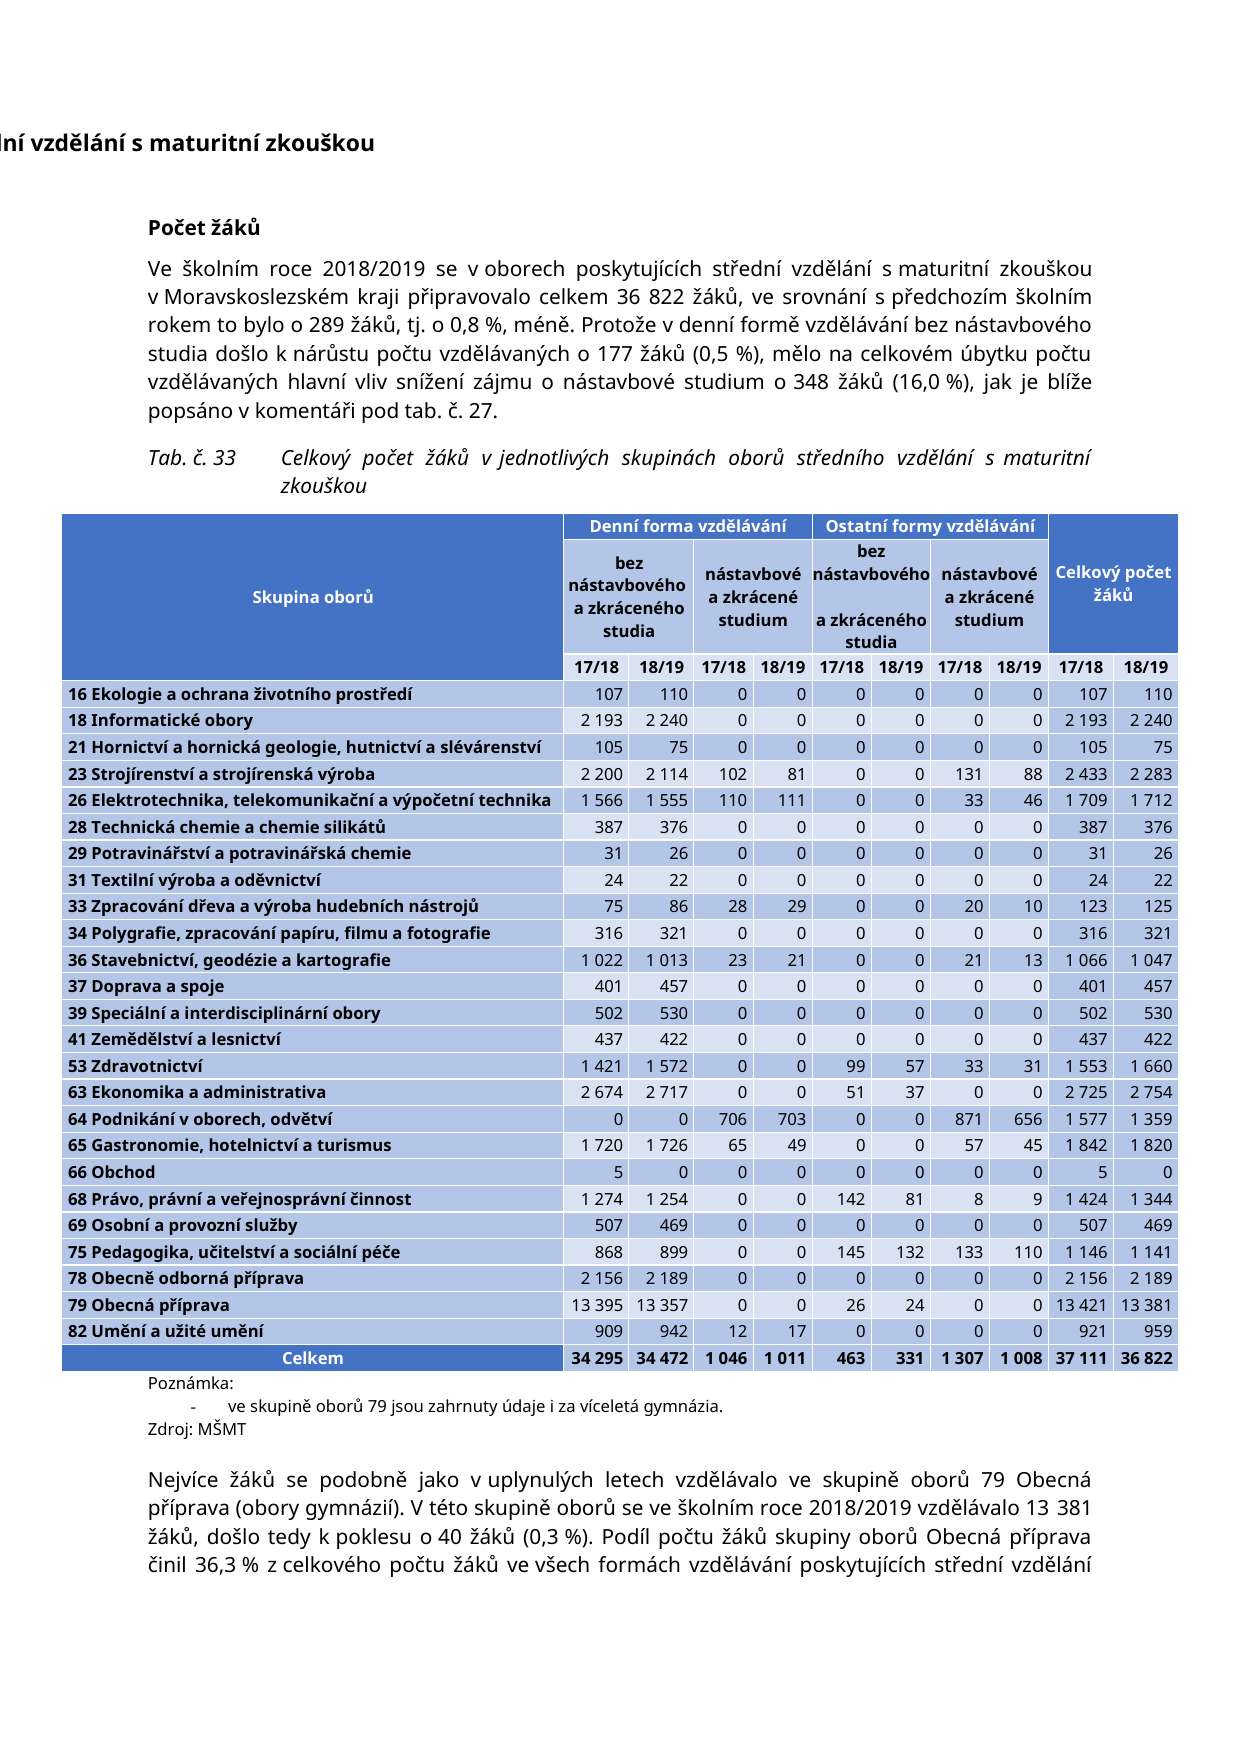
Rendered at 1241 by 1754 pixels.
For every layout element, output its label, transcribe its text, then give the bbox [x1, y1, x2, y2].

table_cell 530 [629, 1000, 693, 1025]
table_cell 39 Speciální a interdisciplinární obory [62, 1000, 563, 1025]
table_cell bez nástavbového a zkráceného studia [564, 540, 693, 653]
table_cell 26 [1114, 841, 1178, 866]
table_cell 26 [813, 1292, 871, 1318]
table_cell 0 [990, 920, 1048, 946]
table_cell 0 [694, 681, 753, 707]
table_cell 2 189 [629, 1266, 693, 1291]
table_cell 0 [813, 1106, 871, 1132]
table_cell 0 [694, 1080, 753, 1105]
text Zdroj: MŠMT [148, 1417, 1092, 1440]
table_cell 0 [990, 1000, 1048, 1025]
table_cell 1 720 [564, 1133, 628, 1158]
table_cell 0 [813, 708, 871, 733]
table_cell 1 553 [1049, 1053, 1113, 1078]
table_cell 0 [694, 734, 753, 760]
table_cell 0 [931, 734, 989, 760]
table_cell 2 200 [564, 761, 628, 786]
table_cell 376 [1114, 814, 1178, 839]
table_cell 376 [629, 814, 693, 839]
table_cell 18/19 [872, 655, 930, 680]
table_cell 0 [754, 708, 812, 733]
table_cell 0 [931, 708, 989, 733]
table_cell 0 [990, 814, 1048, 839]
table_cell 0 [629, 1106, 693, 1132]
table_cell 81 [872, 1186, 930, 1211]
table_cell 0 [754, 841, 812, 866]
table_cell 1 424 [1049, 1186, 1113, 1211]
table_cell 21 Hornictví a hornická geologie, hutnictví a slévárenství [62, 734, 563, 760]
table_cell 22 [629, 867, 693, 893]
table_cell 49 [754, 1133, 812, 1158]
table_cell 316 [564, 920, 628, 946]
table_cell 0 [931, 841, 989, 866]
table_cell 0 [872, 734, 930, 760]
table_cell 0 [813, 1159, 871, 1185]
table_cell 0 [813, 841, 871, 866]
table_cell 18/19 [1114, 655, 1178, 680]
table_cell 0 [754, 1186, 812, 1211]
table_cell 507 [564, 1213, 628, 1238]
table_cell 2 717 [629, 1080, 693, 1105]
table_cell 28 [694, 894, 753, 919]
table_cell 0 [813, 973, 871, 999]
table_header Denní forma vzdělávání [564, 514, 812, 539]
table_cell 942 [629, 1319, 693, 1344]
table_cell 469 [1114, 1213, 1178, 1238]
table_cell 0 [754, 681, 812, 707]
table_cell 0 [990, 1080, 1048, 1105]
table_cell 0 [754, 1292, 812, 1318]
table_cell 110 [629, 681, 693, 707]
table_cell 17/18 [564, 655, 628, 680]
table_cell 0 [754, 1266, 812, 1291]
table_cell 131 [931, 761, 989, 786]
table_cell 0 [990, 1292, 1048, 1318]
table_cell 0 [872, 1213, 930, 1238]
table_cell 33 Zpracování dřeva a výroba hudebních nástrojů [62, 894, 563, 919]
table_cell 1 254 [629, 1186, 693, 1211]
table_cell 1 660 [1114, 1053, 1178, 1078]
table_cell 41 Zemědělství a lesnictví [62, 1026, 563, 1052]
table_cell 387 [564, 814, 628, 839]
table_cell 81 [754, 761, 812, 786]
table_cell 0 [931, 920, 989, 946]
table_cell 37 [872, 1080, 930, 1105]
table_cell 0 [694, 1053, 753, 1078]
table_cell 1 146 [1049, 1239, 1113, 1264]
table_cell 75 Pedagogika, učitelství a sociální péče [62, 1239, 563, 1264]
table_cell 0 [813, 1133, 871, 1158]
table_cell 28 Technická chemie a chemie silikátů [62, 814, 563, 839]
table_cell 321 [629, 920, 693, 946]
table_cell 1 307 [931, 1345, 989, 1371]
table_cell 0 [990, 973, 1048, 999]
table_cell 75 [629, 734, 693, 760]
table_cell 1 577 [1049, 1106, 1113, 1132]
table_cell 36 Stavebnictví, geodézie a kartografie [62, 947, 563, 972]
table_cell 1 359 [1114, 1106, 1178, 1132]
table_cell 17/18 [931, 655, 989, 680]
table_cell 502 [564, 1000, 628, 1025]
table_cell 0 [754, 1053, 812, 1078]
table_cell 0 [694, 1159, 753, 1185]
table_cell 123 [1049, 894, 1113, 919]
table_cell 0 [813, 1266, 871, 1291]
table_cell 13 395 [564, 1292, 628, 1318]
table_cell 2 433 [1049, 761, 1113, 786]
table_cell 909 [564, 1319, 628, 1344]
table_cell 26 [629, 841, 693, 866]
table_cell 1 566 [564, 788, 628, 813]
table_cell Celkem [62, 1345, 563, 1371]
table_cell 0 [694, 920, 753, 946]
table_cell 502 [1049, 1000, 1113, 1025]
table_cell 111 [754, 788, 812, 813]
table_cell 69 Osobní a provozní služby [62, 1213, 563, 1238]
table_cell 2 114 [629, 761, 693, 786]
table_cell 2 189 [1114, 1266, 1178, 1291]
table_cell 0 [990, 734, 1048, 760]
table_cell 0 [813, 788, 871, 813]
table_cell 0 [872, 894, 930, 919]
table_cell 12 [694, 1319, 753, 1344]
table_cell 0 [754, 1026, 812, 1052]
text Ve školním roce 2018/2019 se v oborech poskytujících střední vzdělání s maturitní zkouškou v Moravskoslezském kraji připravovalo celkem 36 822 žáků, ve srovnání s předchozím školním rokem to bylo o 289 žáků, tj. o 0,8 %, méně. Protože v denní formě vzdělávání bez nástavbového studia došlo k nárůstu počtu vzdělávaných o 177 žáků (0,5 %), mělo na celkovém úbytku počtu vzdělávaných hlavní vliv snížení zájmu o nástavbové studium o 348 žáků (16,0 %), jak je blíže popsáno v komentáři pod tab. č. 27. [148, 254, 1092, 424]
table_cell 0 [872, 920, 930, 946]
table_cell 21 [931, 947, 989, 972]
table_cell 31 Textilní výroba a oděvnictví [62, 867, 563, 893]
table_cell 53 Zdravotnictví [62, 1053, 563, 1078]
table_cell 99 [813, 1053, 871, 1078]
table_cell 0 [872, 947, 930, 972]
table_cell 2 674 [564, 1080, 628, 1105]
table_cell 2 240 [1114, 708, 1178, 733]
table_cell 23 [694, 947, 753, 972]
table_cell 0 [990, 867, 1048, 893]
text Počet žáků [148, 213, 1092, 241]
table_cell nástavbové a zkrácené studium [694, 540, 812, 653]
table_cell 868 [564, 1239, 628, 1264]
table_cell 13 [990, 947, 1048, 972]
table_cell 105 [564, 734, 628, 760]
table_cell 33 [931, 788, 989, 813]
table_cell 0 [872, 1026, 930, 1052]
table_cell 31 [564, 841, 628, 866]
table_cell 45 [990, 1133, 1048, 1158]
table_cell 0 [754, 1239, 812, 1264]
table_cell 0 [694, 708, 753, 733]
table_cell 0 [931, 1159, 989, 1185]
table_cell 656 [990, 1106, 1048, 1132]
table_cell 0 [872, 867, 930, 893]
table_cell 0 [990, 708, 1048, 733]
table_cell 0 [872, 1000, 930, 1025]
table_cell 16 Ekologie a ochrana životního prostředí [62, 681, 563, 707]
table_cell 0 [813, 920, 871, 946]
table_cell 0 [754, 920, 812, 946]
table_cell 34 295 [564, 1345, 628, 1371]
table_cell 24 [1049, 867, 1113, 893]
table_cell 0 [931, 1266, 989, 1291]
table_cell 0 [872, 1133, 930, 1158]
table_cell 0 [931, 1292, 989, 1318]
table_cell 0 [813, 1000, 871, 1025]
table_cell 1 066 [1049, 947, 1113, 972]
table_cell 75 [564, 894, 628, 919]
table_cell 1 274 [564, 1186, 628, 1211]
table_cell 0 [931, 1319, 989, 1344]
table_cell 0 [813, 894, 871, 919]
table_cell bez nástavbového a zkráceného studia [813, 540, 930, 653]
table_cell 2 754 [1114, 1080, 1178, 1105]
table_cell 0 [694, 1186, 753, 1211]
table_cell 437 [1049, 1026, 1113, 1052]
text Poznámka: [148, 1372, 1092, 1394]
table_cell 24 [872, 1292, 930, 1318]
table_cell 0 [754, 734, 812, 760]
table_cell 0 [694, 1292, 753, 1318]
table_cell 0 [813, 947, 871, 972]
table_cell 133 [931, 1239, 989, 1264]
table_cell 125 [1114, 894, 1178, 919]
table_cell 8 [931, 1186, 989, 1211]
table_cell 18/19 [629, 655, 693, 680]
table_cell 1 726 [629, 1133, 693, 1158]
list Celkový počet žáků v jednotlivých skupinách oborů středního vzdělání s maturitní zkouškou [148, 443, 1092, 500]
table_cell 530 [1114, 1000, 1178, 1025]
table_cell 1 555 [629, 788, 693, 813]
table_cell 0 [694, 1213, 753, 1238]
table_cell 2 156 [564, 1266, 628, 1291]
table_cell 0 [813, 1319, 871, 1344]
table_cell 0 [872, 1319, 930, 1344]
table_cell 0 [931, 681, 989, 707]
table_cell 1 820 [1114, 1133, 1178, 1158]
table_cell 107 [1049, 681, 1113, 707]
table_cell 0 [872, 1266, 930, 1291]
table_cell 0 [694, 1026, 753, 1052]
table_cell 2 725 [1049, 1080, 1113, 1105]
table_cell 78 Obecně odborná příprava [62, 1266, 563, 1291]
table_cell 13 381 [1114, 1292, 1178, 1318]
table_cell 64 Podnikání v oborech, odvětví [62, 1106, 563, 1132]
table_cell 24 [564, 867, 628, 893]
table_cell 0 [872, 1159, 930, 1185]
table_cell 31 [990, 1053, 1048, 1078]
table_cell 65 Gastronomie, hotelnictví a turismus [62, 1133, 563, 1158]
table_cell 110 [1114, 681, 1178, 707]
table_cell 1 046 [694, 1345, 753, 1371]
table_cell 23 Strojírenství a strojírenská výroba [62, 761, 563, 786]
table_cell 0 [931, 1080, 989, 1105]
table_cell 75 [1114, 734, 1178, 760]
table_cell 57 [931, 1133, 989, 1158]
table_cell 2 193 [564, 708, 628, 733]
table_cell 0 [813, 734, 871, 760]
table_cell 0 [813, 1213, 871, 1238]
table_cell 1 572 [629, 1053, 693, 1078]
table_cell 1 344 [1114, 1186, 1178, 1211]
table_cell 29 Potravinářství a potravinářská chemie [62, 841, 563, 866]
table_cell 0 [931, 867, 989, 893]
table_cell 0 [629, 1159, 693, 1185]
table_cell 401 [564, 973, 628, 999]
table_cell 0 [813, 867, 871, 893]
table_cell 10 [990, 894, 1048, 919]
table_cell 65 [694, 1133, 753, 1158]
table_cell 21 [754, 947, 812, 972]
subtitle Střední vzdělání s maturitní zkouškou [0, 127, 1092, 158]
table_cell 0 [931, 973, 989, 999]
table_cell 387 [1049, 814, 1113, 839]
table_cell 0 [694, 1000, 753, 1025]
table_cell 0 [990, 1266, 1048, 1291]
table_cell 0 [754, 867, 812, 893]
table_cell 0 [1114, 1159, 1178, 1185]
table_cell 18/19 [990, 655, 1048, 680]
table_cell 0 [754, 1159, 812, 1185]
table_cell 1 011 [754, 1345, 812, 1371]
table_cell 871 [931, 1106, 989, 1132]
table_cell 68 Právo, právní a veřejnosprávní činnost [62, 1186, 563, 1211]
table_cell 0 [990, 681, 1048, 707]
table_cell 5 [564, 1159, 628, 1185]
table_cell 0 [990, 1026, 1048, 1052]
table_cell 316 [1049, 920, 1113, 946]
table_cell nástavbové a zkrácené studium [931, 540, 1048, 653]
table_cell 0 [872, 841, 930, 866]
table_cell 17/18 [1049, 655, 1113, 680]
table_cell 63 Ekonomika a administrativa [62, 1080, 563, 1105]
table_cell 0 [990, 1319, 1048, 1344]
table_cell 401 [1049, 973, 1113, 999]
table_cell 0 [813, 681, 871, 707]
table_cell 0 [872, 814, 930, 839]
table_cell 703 [754, 1106, 812, 1132]
table_cell 1 712 [1114, 788, 1178, 813]
table_cell 0 [872, 681, 930, 707]
table_cell 1 008 [990, 1345, 1048, 1371]
table_cell 17 [754, 1319, 812, 1344]
table_cell 2 156 [1049, 1266, 1113, 1291]
table_cell 82 Umění a užité umění [62, 1319, 563, 1344]
table_cell 1 842 [1049, 1133, 1113, 1158]
table_cell 107 [564, 681, 628, 707]
table_cell 0 [872, 973, 930, 999]
table_cell 0 [872, 788, 930, 813]
table_cell 22 [1114, 867, 1178, 893]
table_cell 1 141 [1114, 1239, 1178, 1264]
table_cell 142 [813, 1186, 871, 1211]
table_cell 0 [754, 1213, 812, 1238]
table_cell 899 [629, 1239, 693, 1264]
table_cell 422 [1114, 1026, 1178, 1052]
table_cell 2 283 [1114, 761, 1178, 786]
table_cell 1 013 [629, 947, 693, 972]
table_cell 132 [872, 1239, 930, 1264]
table_cell 51 [813, 1080, 871, 1105]
table_cell 0 [990, 1213, 1048, 1238]
table_cell 0 [754, 1080, 812, 1105]
table_cell 0 [931, 1000, 989, 1025]
table_cell 0 [990, 841, 1048, 866]
table_cell 0 [754, 814, 812, 839]
table_cell 0 [931, 1213, 989, 1238]
table_cell 1 047 [1114, 947, 1178, 972]
table_cell 921 [1049, 1319, 1113, 1344]
table_cell 33 [931, 1053, 989, 1078]
table_cell 31 [1049, 841, 1113, 866]
table_header Celkový počet žáků [1049, 514, 1178, 653]
list ve skupině oborů 79 jsou zahrnuty údaje i za víceletá gymnázia. [190, 1394, 1092, 1417]
table_cell 2 240 [629, 708, 693, 733]
table_cell 29 [754, 894, 812, 919]
table_cell 0 [872, 708, 930, 733]
table_cell 0 [813, 761, 871, 786]
table_cell 18/19 [754, 655, 812, 680]
table_cell 469 [629, 1213, 693, 1238]
table_cell 26 Elektrotechnika, telekomunikační a výpočetní technika [62, 788, 563, 813]
table_cell 0 [931, 1026, 989, 1052]
text Nejvíce žáků se podobně jako v uplynulých letech vzdělávalo ve skupině oborů 79 Obecná příprava (obory gymnázií). V této skupině oborů se ve školním roce 2018/2019 vzdělávalo 13 381 žáků, došlo tedy k poklesu o 40 žáků (0,3 %). Podíl počtu žáků skupiny oborů Obecná příprava činil 36,3 % z celkového počtu žáků ve všech formách vzdělávání poskytujících střední vzdělání [148, 1465, 1092, 1579]
table_cell 1 709 [1049, 788, 1113, 813]
table_cell 88 [990, 761, 1048, 786]
table_cell 110 [990, 1239, 1048, 1264]
table_cell 463 [813, 1345, 871, 1371]
table_header Skupina oborů [62, 514, 563, 680]
table_cell 0 [694, 841, 753, 866]
table_cell 457 [629, 973, 693, 999]
table_cell 507 [1049, 1213, 1113, 1238]
table_cell 0 [754, 973, 812, 999]
table_cell 102 [694, 761, 753, 786]
table_cell 37 Doprava a spoje [62, 973, 563, 999]
table_cell 105 [1049, 734, 1113, 760]
table_cell 0 [694, 867, 753, 893]
table_cell 321 [1114, 920, 1178, 946]
table_cell 18 Informatické obory [62, 708, 563, 733]
table_cell 57 [872, 1053, 930, 1078]
table_cell 13 357 [629, 1292, 693, 1318]
table_cell 1 421 [564, 1053, 628, 1078]
table_cell 0 [813, 814, 871, 839]
table_header Ostatní formy vzdělávání [813, 514, 1048, 539]
table_cell 0 [564, 1106, 628, 1132]
table_cell 5 [1049, 1159, 1113, 1185]
table_cell 9 [990, 1186, 1048, 1211]
table_cell 17/18 [813, 655, 871, 680]
table_cell 86 [629, 894, 693, 919]
table_cell 0 [813, 1026, 871, 1052]
table_cell 0 [754, 1000, 812, 1025]
table_cell 37 111 [1049, 1345, 1113, 1371]
table_cell 422 [629, 1026, 693, 1052]
table_cell 20 [931, 894, 989, 919]
table_cell 0 [931, 814, 989, 839]
table_cell 46 [990, 788, 1048, 813]
table_cell 1 022 [564, 947, 628, 972]
table_cell 0 [990, 1159, 1048, 1185]
table_cell 110 [694, 788, 753, 813]
table_cell 0 [694, 814, 753, 839]
table_cell 13 421 [1049, 1292, 1113, 1318]
table_cell 0 [694, 1266, 753, 1291]
table_cell 2 193 [1049, 708, 1113, 733]
table_cell 17/18 [694, 655, 753, 680]
table_cell 331 [872, 1345, 930, 1371]
table_cell 34 Polygrafie, zpracování papíru, filmu a fotografie [62, 920, 563, 946]
table_cell 36 822 [1114, 1345, 1178, 1371]
table_cell 145 [813, 1239, 871, 1264]
table_cell 66 Obchod [62, 1159, 563, 1185]
table_cell 457 [1114, 973, 1178, 999]
table_cell 0 [694, 973, 753, 999]
table_cell 34 472 [629, 1345, 693, 1371]
table_cell 706 [694, 1106, 753, 1132]
table_cell 79 Obecná příprava [62, 1292, 563, 1318]
table_cell 437 [564, 1026, 628, 1052]
table_cell 959 [1114, 1319, 1178, 1344]
table_cell 0 [872, 761, 930, 786]
table_cell 0 [872, 1106, 930, 1132]
table_cell 0 [694, 1239, 753, 1264]
